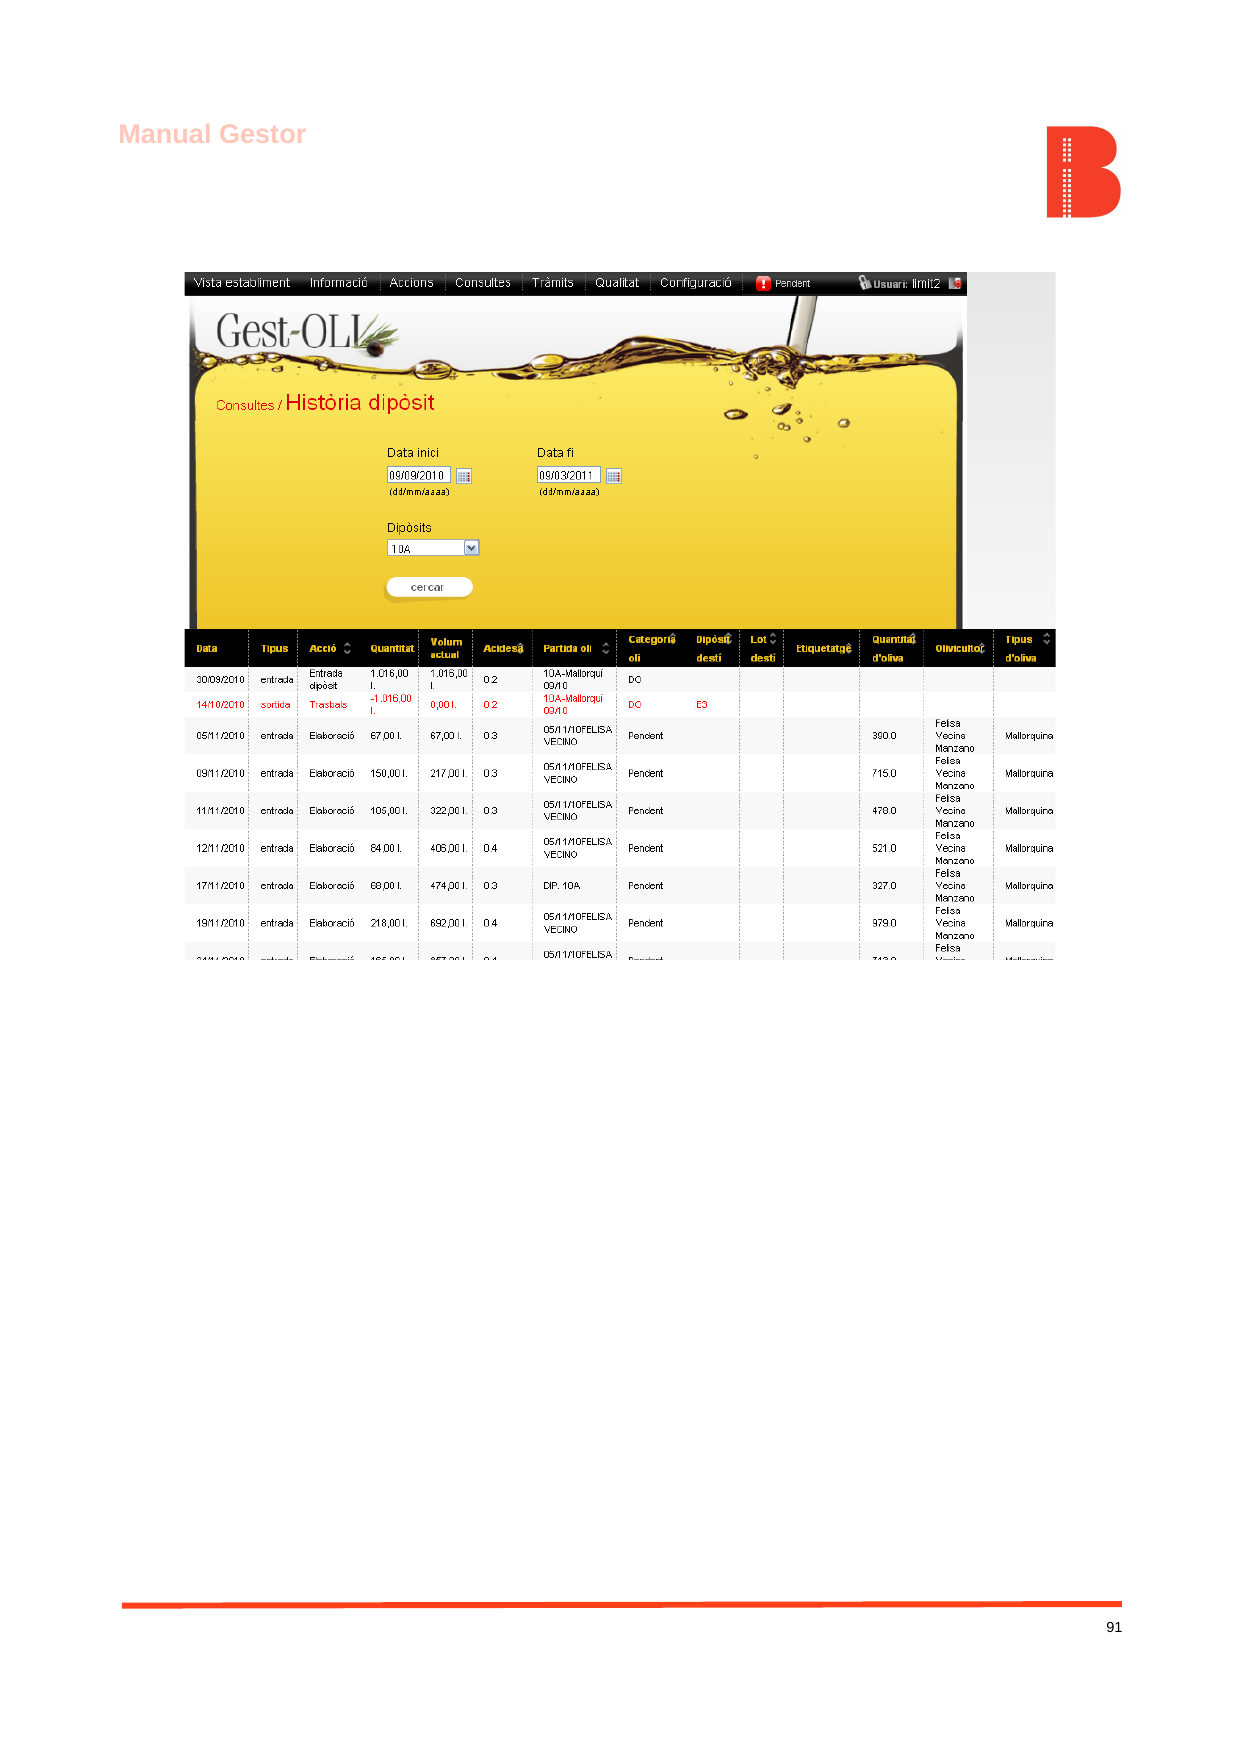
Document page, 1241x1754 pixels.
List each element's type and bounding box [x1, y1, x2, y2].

picture [1036, 124, 1130, 221]
picture [184, 272, 1056, 960]
